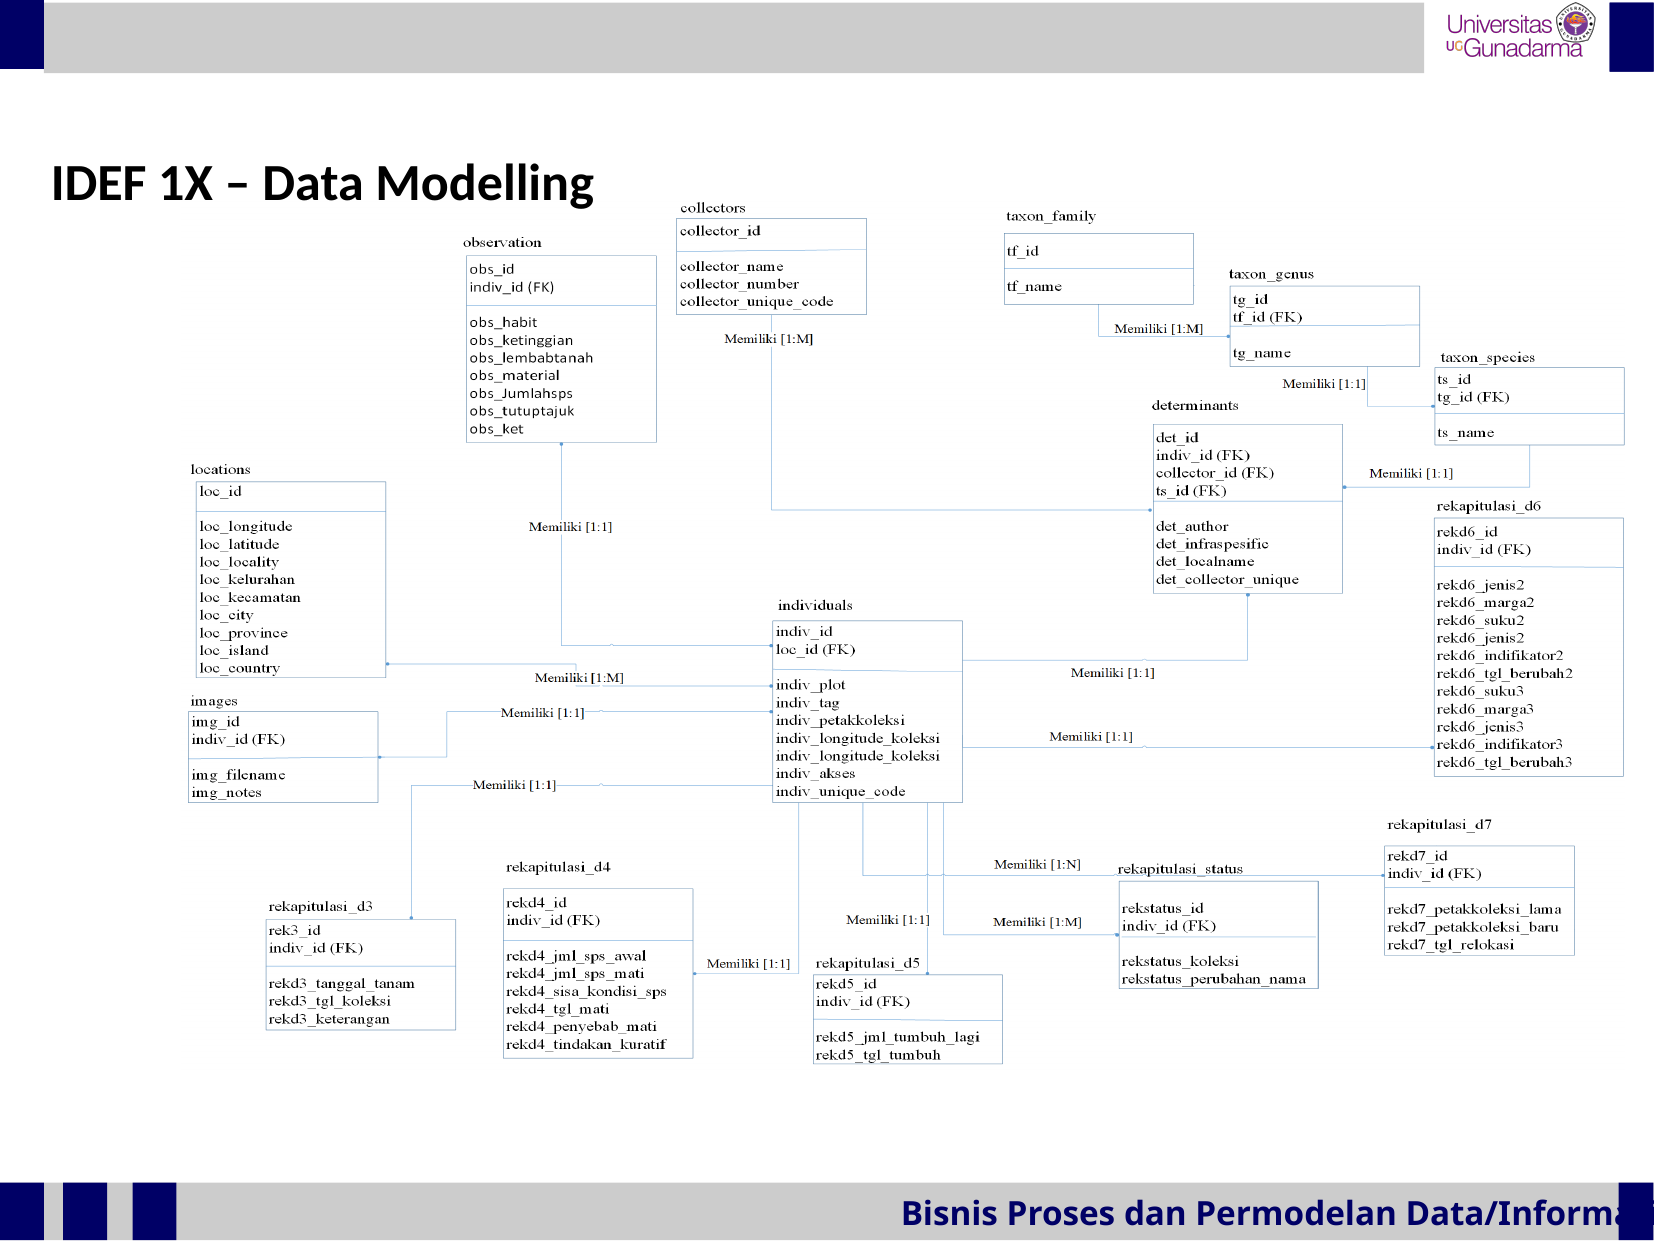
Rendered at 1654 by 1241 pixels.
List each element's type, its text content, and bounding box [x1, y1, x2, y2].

picture [181, 195, 1625, 1070]
text_box IDEF 1X – Data Modelling [36, 141, 610, 219]
picture [1437, 2, 1610, 62]
